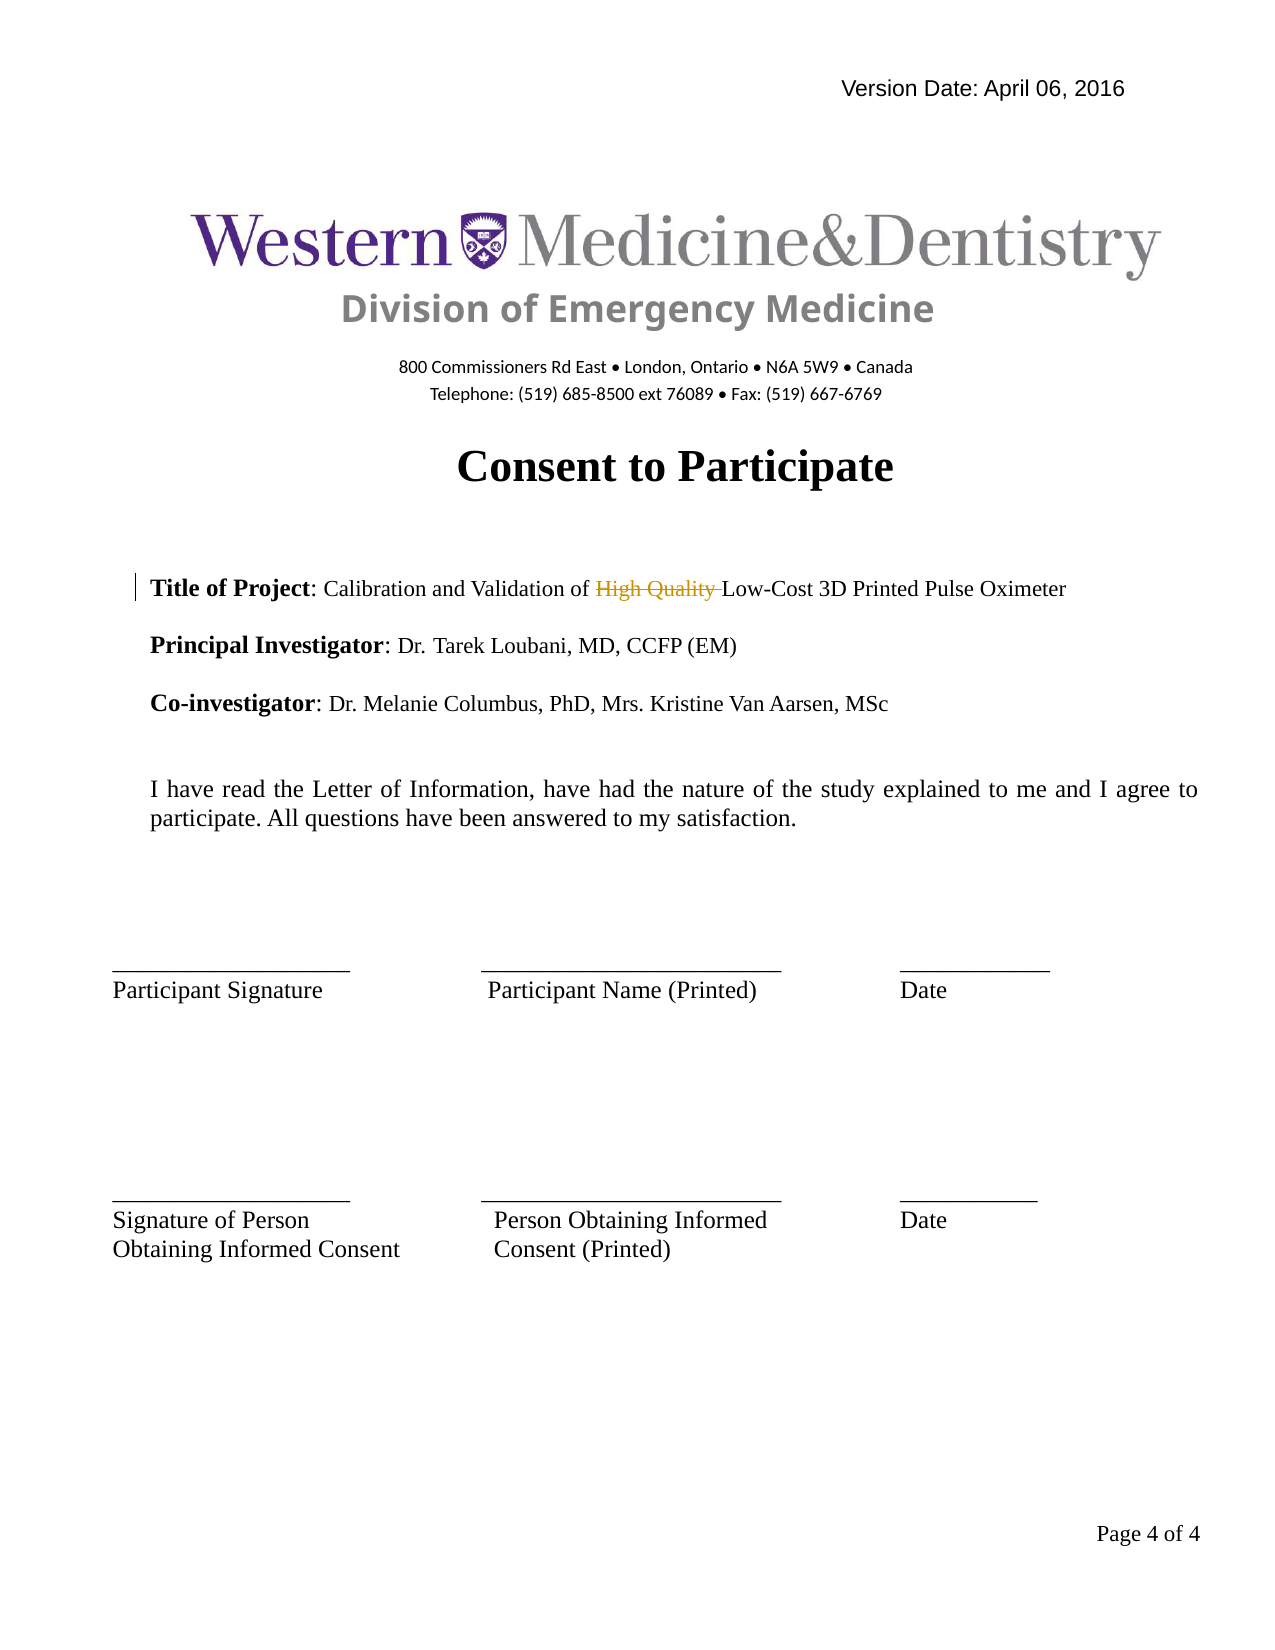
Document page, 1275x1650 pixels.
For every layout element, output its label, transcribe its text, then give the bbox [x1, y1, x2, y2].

text Consent to Participate [150, 438, 1200, 491]
text ___________________ ________________________ ___________ [75, 1176, 1237, 1205]
text Co-investigator: Dr. Melanie Columbus, PhD, Mrs. Kristine Van Aarsen, MSc [150, 688, 1200, 716]
text Signature of Person Person Obtaining Informed Date [75, 1205, 1237, 1234]
text Obtaining Informed Consent Consent (Printed) [75, 1234, 1237, 1263]
text ___________________ ________________________ ____________ [75, 946, 1237, 975]
text Principal Investigator: Dr. Tarek Loubani, MD, CCFP (EM) [150, 630, 1200, 659]
text I have read the Letter of Information, have had the nature of the study explained to me and I agree to participate. All questions have been answered to my satisfaction. [150, 774, 1200, 831]
text Participant Signature Participant Name (Printed) Date [75, 975, 1237, 1004]
text Title of Project: Calibration and Validation of Low-Cost 3D Printed Pulse Oximeter [150, 573, 1200, 601]
text Division of Emergency Medicine [150, 282, 1125, 333]
